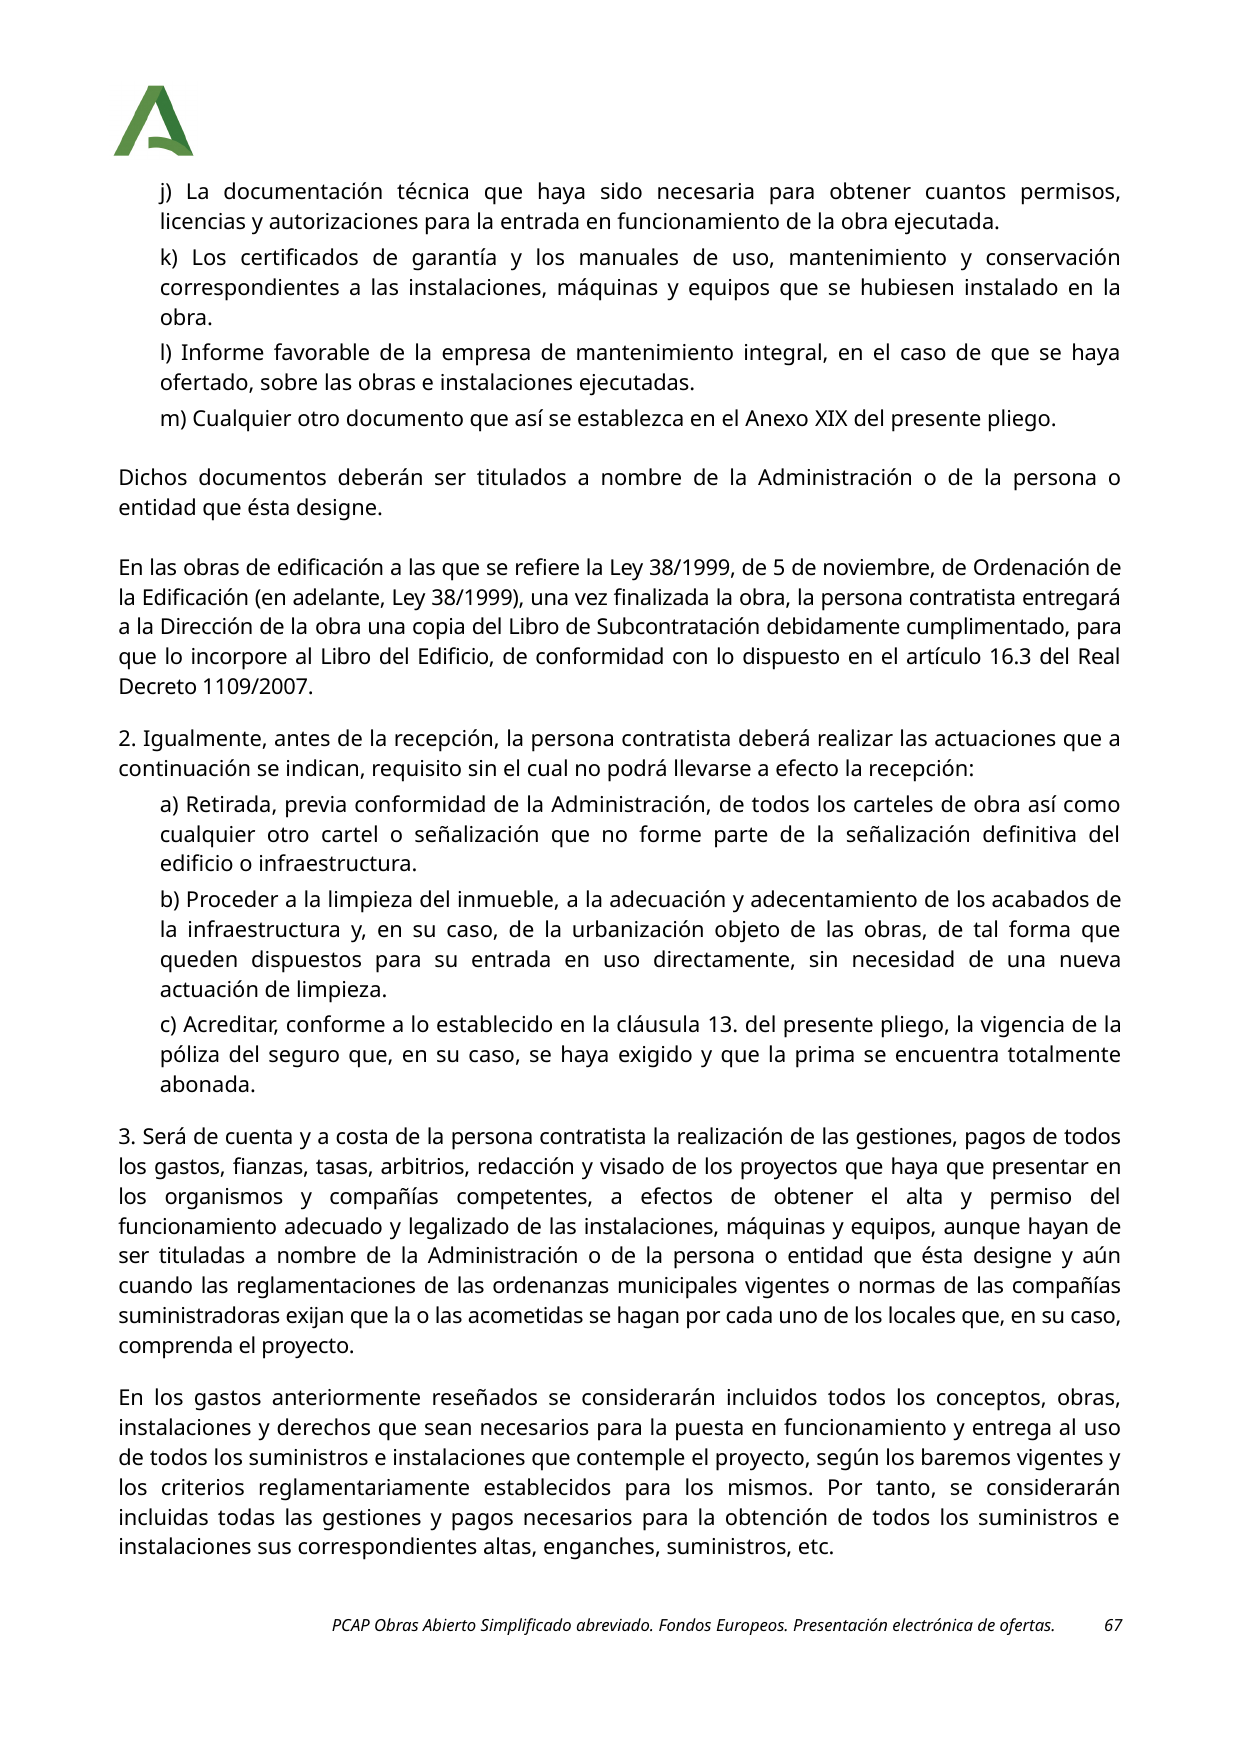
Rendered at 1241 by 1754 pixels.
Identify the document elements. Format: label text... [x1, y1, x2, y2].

text j) La documentación técnica que haya sido necesaria para obtener cuantos permisos, licencias y autorizaciones para la entrada en funcionamiento de la obra ejecutada. [159, 176, 1122, 236]
text 2. Igualmente, antes de la recepción, la persona contratista deberá realizar las actuaciones que a continuación se indican, requisito sin el cual no podrá llevarse a efecto la recepción: [118, 723, 1122, 783]
text En los gastos anteriormente reseñados se considerarán incluidos todos los conceptos, obras, instalaciones y derechos que sean necesarios para la puesta en funcionamiento y entrega al uso de todos los suministros e instalaciones que contemple el proyecto, según los baremos vigentes y los criterios reglamentariamente establecidos para los mismos. Por tanto, se considerarán incluidas todas las gestiones y pagos necesarios para la obtención de todos los suministros e instalaciones sus correspondientes altas, enganches, suministros, etc. [118, 1382, 1122, 1561]
text a) Retirada, previa conformidad de la Administración, de todos los carteles de obra así como cualquier otro cartel o señalización que no forme parte de la señalización definitiva del edificio o infraestructura. [159, 789, 1122, 878]
picture [109, 81, 198, 160]
text En las obras de edificación a las que se refiere la Ley 38/1999, de 5 de noviembre, de Ordenación de la Edificación (en adelante, Ley 38/1999), una vez finalizada la obra, la persona contratista entregará a la Dirección de la obra una copia del Libro de Subcontratación debidamente cumplimentado, para que lo incorpore al Libro del Edificio, de conformidad con lo dispuesto en el artículo 16.3 del Real Decreto 1109/2007. [118, 552, 1122, 701]
text k) Los certificados de garantía y los manuales de uso, mantenimiento y conservación correspondientes a las instalaciones, máquinas y equipos que se hubiesen instalado en la obra. [159, 242, 1122, 331]
text c) Acreditar, conforme a lo establecido en la cláusula 13. del presente pliego, la vigencia de la póliza del seguro que, en su caso, se haya exigido y que la prima se encuentra totalmente abonada. [159, 1009, 1122, 1099]
text l) Informe favorable de la empresa de mantenimiento integral, en el caso de que se haya ofertado, sobre las obras e instalaciones ejecutadas. [159, 337, 1122, 397]
text m) Cualquier otro documento que así se establezca en el Anexo XIX del presente pliego. [159, 403, 1122, 432]
text b) Proceder a la limpieza del inmueble, a la adecuación y adecentamiento de los acabados de la infraestructura y, en su caso, de la urbanización objeto de las obras, de tal forma que queden dispuestos para su entrada en uso directamente, sin necesidad de una nueva actuación de limpieza. [159, 884, 1122, 1003]
text Dichos documentos deberán ser titulados a nombre de la Administración o de la persona o entidad que ésta designe. [118, 462, 1122, 522]
text 3. Será de cuenta y a costa de la persona contratista la realización de las gestiones, pagos de todos los gastos, fianzas, tasas, arbitrios, redacción y visado de los proyectos que haya que presentar en los organismos y compañías competentes, a efectos de obtener el alta y permiso del funcionamiento adecuado y legalizado de las instalaciones, máquinas y equipos, aunque hayan de ser tituladas a nombre de la Administración o de la persona o entidad que ésta designe y aún cuando las reglamentaciones de las ordenanzas municipales vigentes o normas de las compañías suministradoras exijan que la o las acometidas se hagan por cada uno de los locales que, en su caso, comprenda el proyecto. [118, 1121, 1122, 1360]
